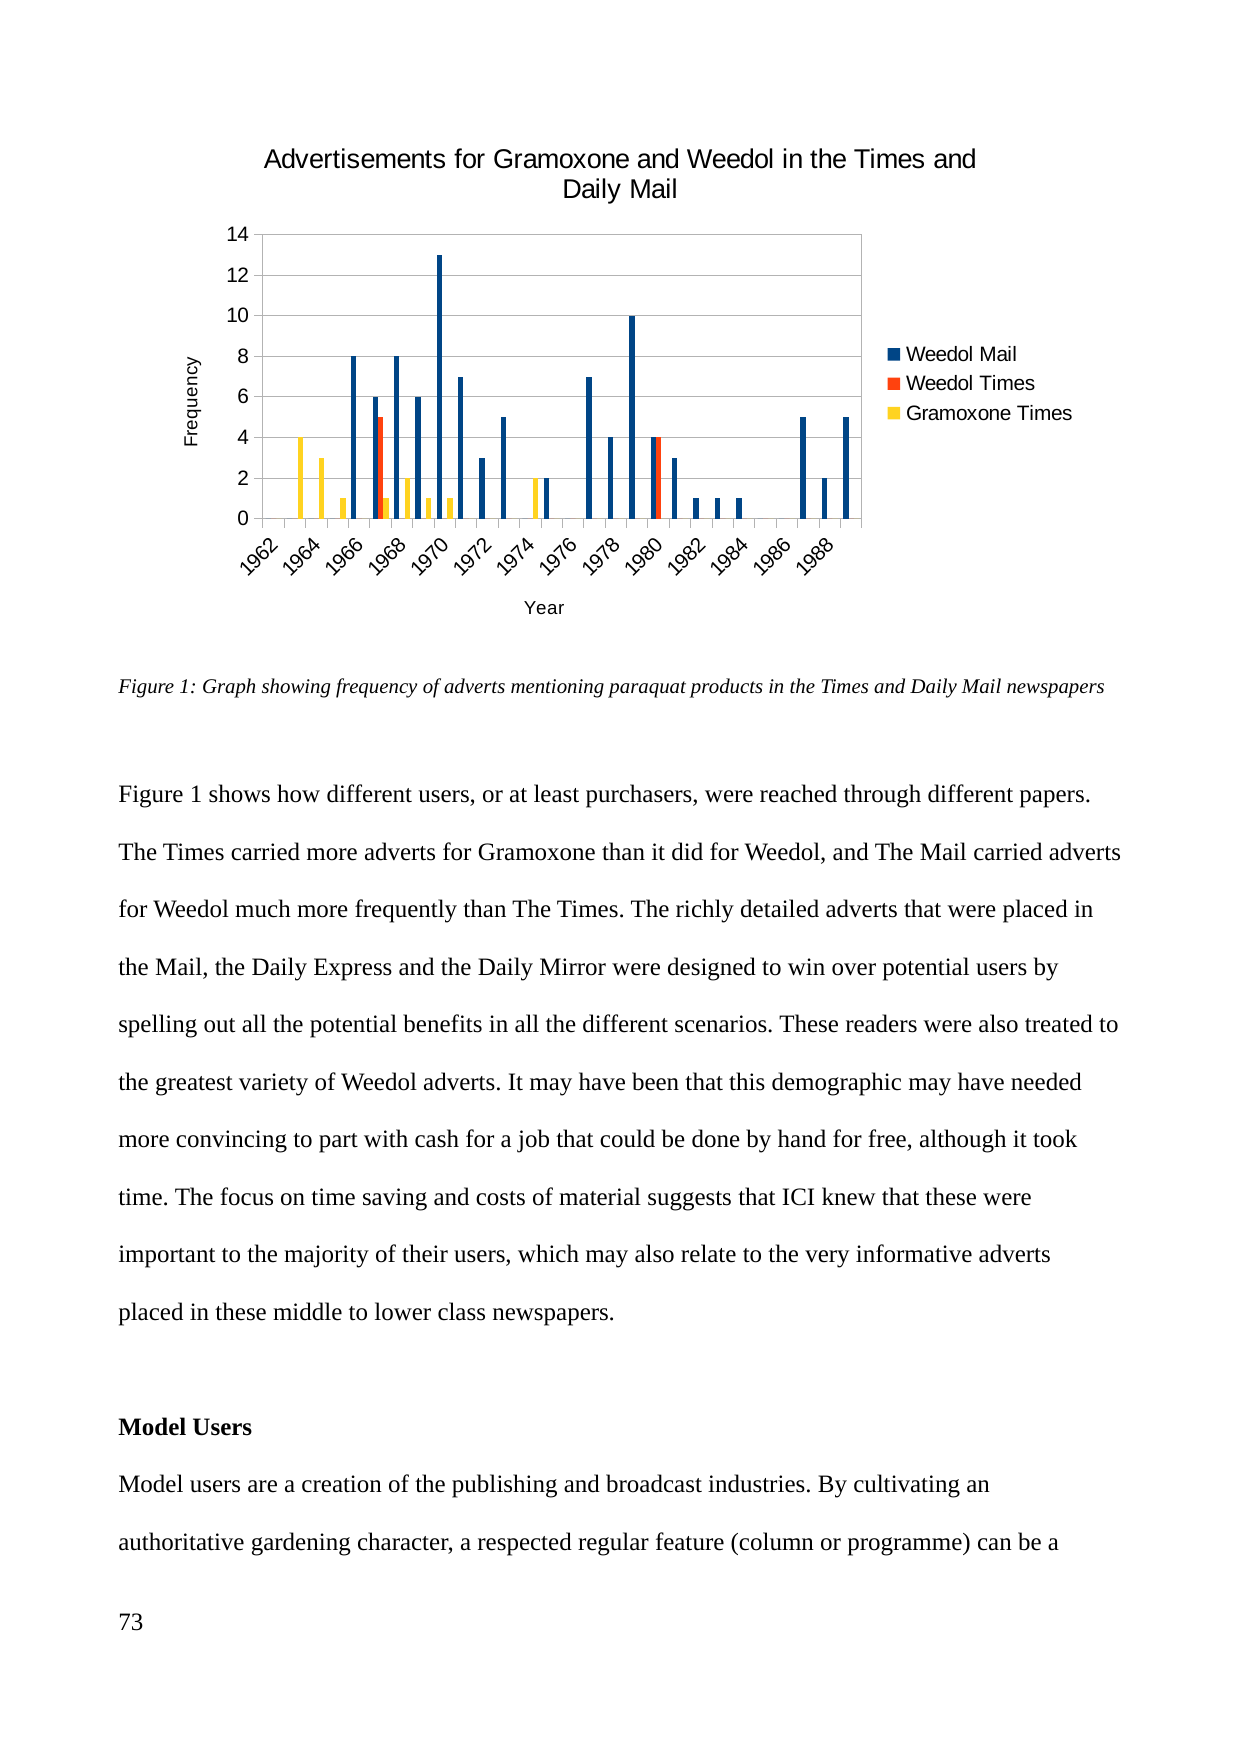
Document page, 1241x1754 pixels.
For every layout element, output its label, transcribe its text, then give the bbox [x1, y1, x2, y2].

text Model Users [118, 1412, 1122, 1441]
text Model users are a creation of the publishing and broadcast industries. By cultivating an authoritative gardening character, a respected regular feature (column or programme) can be a [118, 1469, 1122, 1556]
text Figure 1: Graph showing frequency of adverts mentioning paraquat products in the Times and Daily Mail newspapers [118, 118, 1122, 698]
text Figure 1 shows how different users, or at least purchasers, were reached through different papers. The Times carried more adverts for Gramoxone than it did for Weedol, and The Mail carried adverts for Weedol much more frequently than The Times. The richly detailed adverts that were placed in the Mail, the Daily Express and the Daily Mirror were designed to win over potential users by spelling out all the potential benefits in all the different scenarios. These readers were also treated to the greatest variety of Weedol adverts. It may have been that this demographic may have needed more convincing to part with cash for a job that could be done by hand for free, although it took time. The focus on time saving and costs of material suggests that ICI knew that these were important to the majority of their users, which may also relate to the very informative adverts placed in these middle to lower class newspapers. [118, 779, 1122, 1326]
